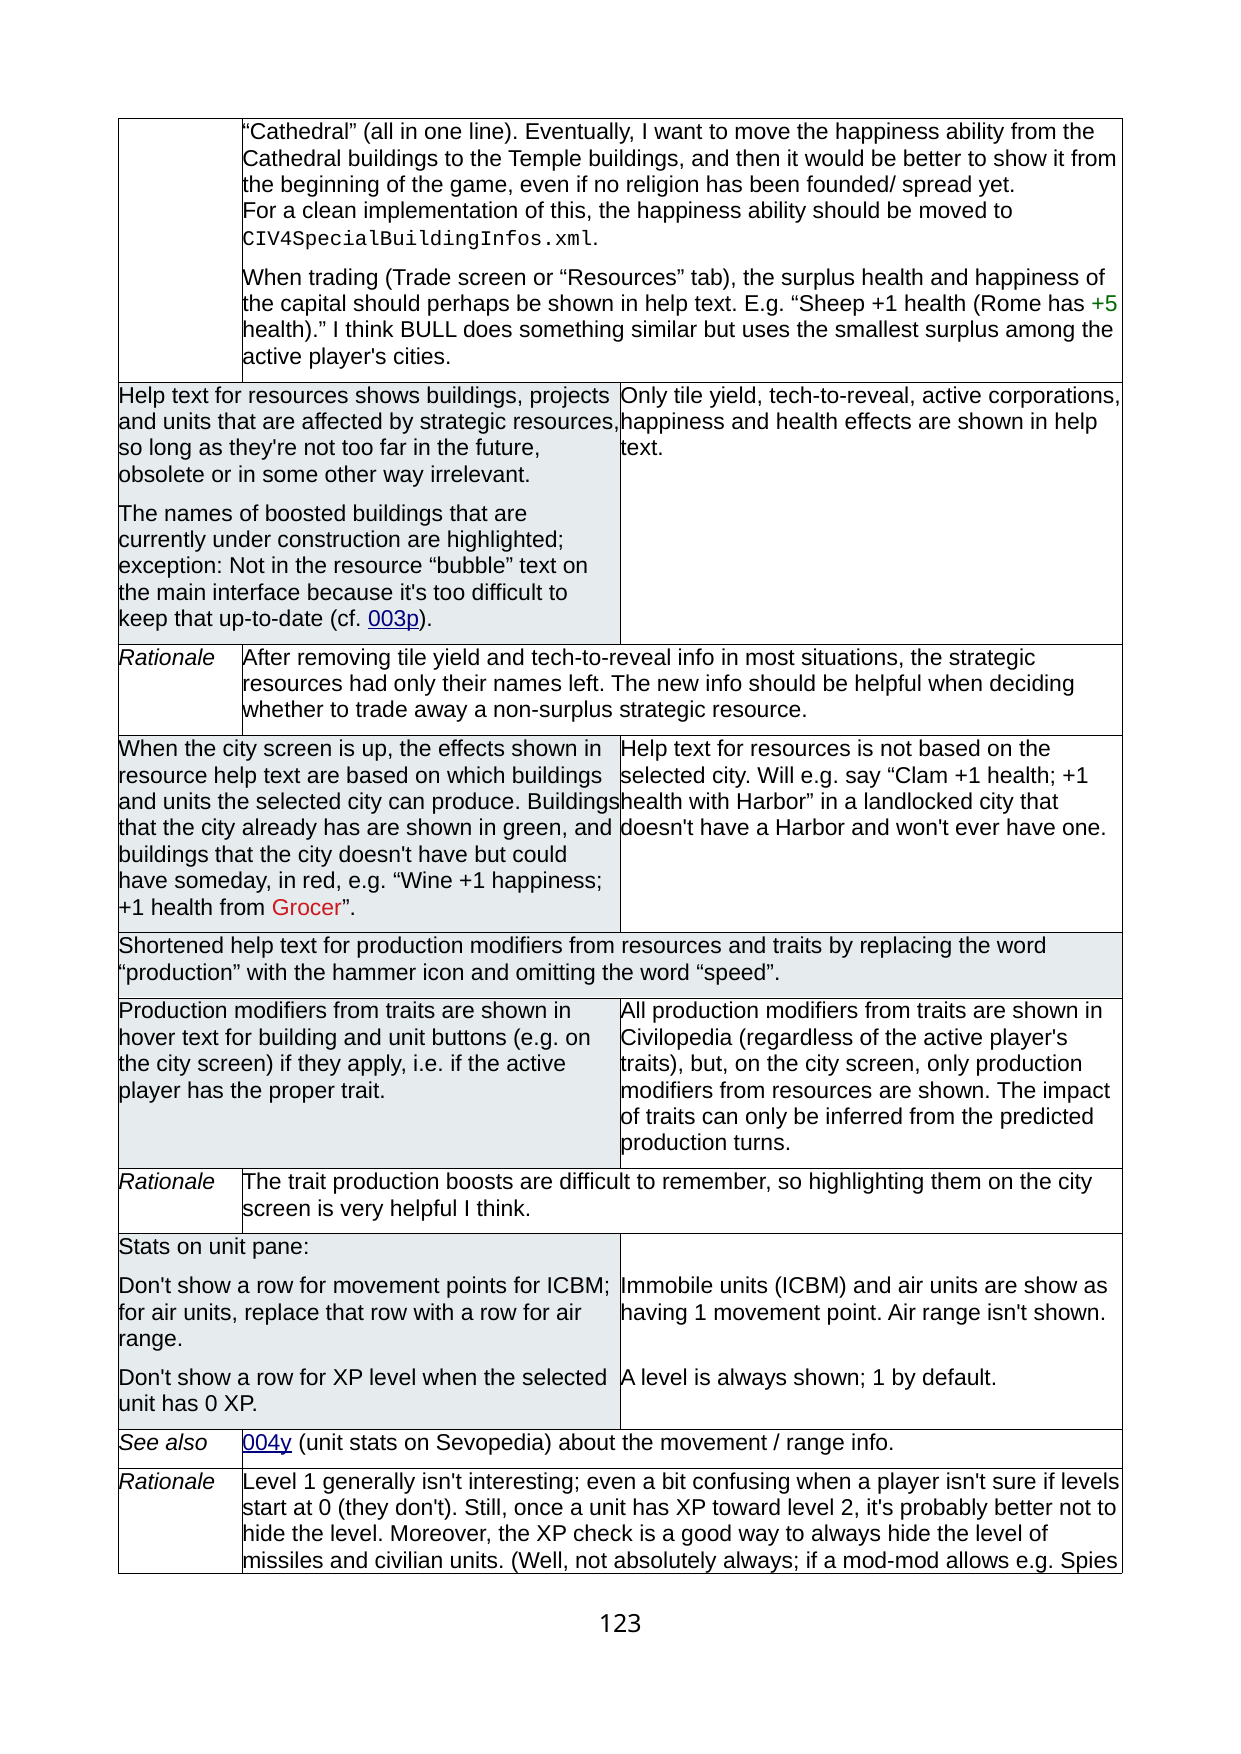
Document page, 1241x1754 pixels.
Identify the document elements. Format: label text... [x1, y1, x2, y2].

table_cell Help text for resources is not based on the selected city. Will e.g. say “Clam +1 health; +1 health with Harbor” in a landlocked city that doesn't have a Harbor and won't ever have one. [621, 736, 1122, 932]
table_cell “Cathedral” (all in one line). Eventually, I want to move the happiness ability from the Cathedral buildings to the Temple buildings, and then it would be better to show it from the beginning of the game, even if no religion has been founded/ spread yet. For a clean implementation of this, the happiness ability should be moved to CIV4SpecialBuildingInfos.xml. When trading (Trade screen or “Resources” tab), the surplus health and happiness of the capital should perhaps be shown in help text. E.g. “Sheep +1 health (Rome has +5 health).” I think BULL does something similar but uses the smallest surplus among the active player's cities. [243, 119, 1122, 382]
table_cell All production modifiers from traits are shown in Civilopedia (regardless of the active player's traits), but, on the city screen, only production modifiers from resources are shown. The impact of traits can only be inferred from the predicted production turns. [621, 999, 1122, 1168]
table_cell Immobile units (ICBM) and air units are show as having 1 movement point. Air range isn't shown. A level is always shown; 1 by default. [621, 1234, 1122, 1429]
table_cell After removing tile yield and tech-to-reveal info in most situations, the strategic resources had only their names left. The new info should be helpful when deciding whether to trade away a non-surplus strategic resource. [243, 645, 1122, 735]
table_cell Shortened help text for production modifiers from resources and traits by replacing the word “production” with the hammer icon and omitting the word “speed”. [119, 933, 1122, 997]
table_cell Production modifiers from traits are shown in hover text for building and unit buttons (e.g. on the city screen) if they apply, i.e. if the active player has the proper trait. [119, 999, 620, 1168]
table_cell Rationale [119, 1469, 242, 1573]
table_cell Stats on unit pane: Don't show a row for movement points for ICBM; for air units, replace that row with a row for air range. Don't show a row for XP level when the selected unit has 0 XP. [119, 1234, 620, 1429]
table_cell Rationale [119, 1169, 242, 1233]
table_cell Rationale [119, 645, 242, 735]
table_cell [119, 119, 242, 382]
table_cell Help text for resources shows buildings, projects and units that are affected by strategic resources, so long as they're not too far in the future, obsolete or in some other way irrelevant. The names of boosted buildings that are currently under construction are highlighted; exception: Not in the resource “bubble” text on the main interface because it's too difficult to keep that up-to-date (cf. 003p). [119, 383, 620, 644]
table_cell See also [119, 1430, 242, 1467]
table_cell The trait production boosts are difficult to remember, so highlighting them on the city screen is very helpful I think. [243, 1169, 1122, 1233]
table_cell 004y (unit stats on Sevopedia) about the movement / range info. [243, 1430, 1122, 1467]
table_cell Level 1 generally isn't interesting; even a bit confusing when a player isn't sure if levels start at 0 (they don't). Still, once a unit has XP toward level 2, it's probably better not to hide the level. Moreover, the XP check is a good way to always hide the level of missiles and civilian units. (Well, not absolutely always; if a mod-mod allows e.g. Spies [243, 1469, 1122, 1573]
table_cell When the city screen is up, the effects shown in resource help text are based on which buildings and units the selected city can produce. Buildings that the city already has are shown in green, and buildings that the city doesn't have but could have someday, in red, e.g. “Wine +1 happiness; +1 health from Grocer”. [119, 736, 620, 932]
table_cell Only tile yield, tech-to-reveal, active corporations, happiness and health effects are shown in help text. [621, 383, 1122, 644]
